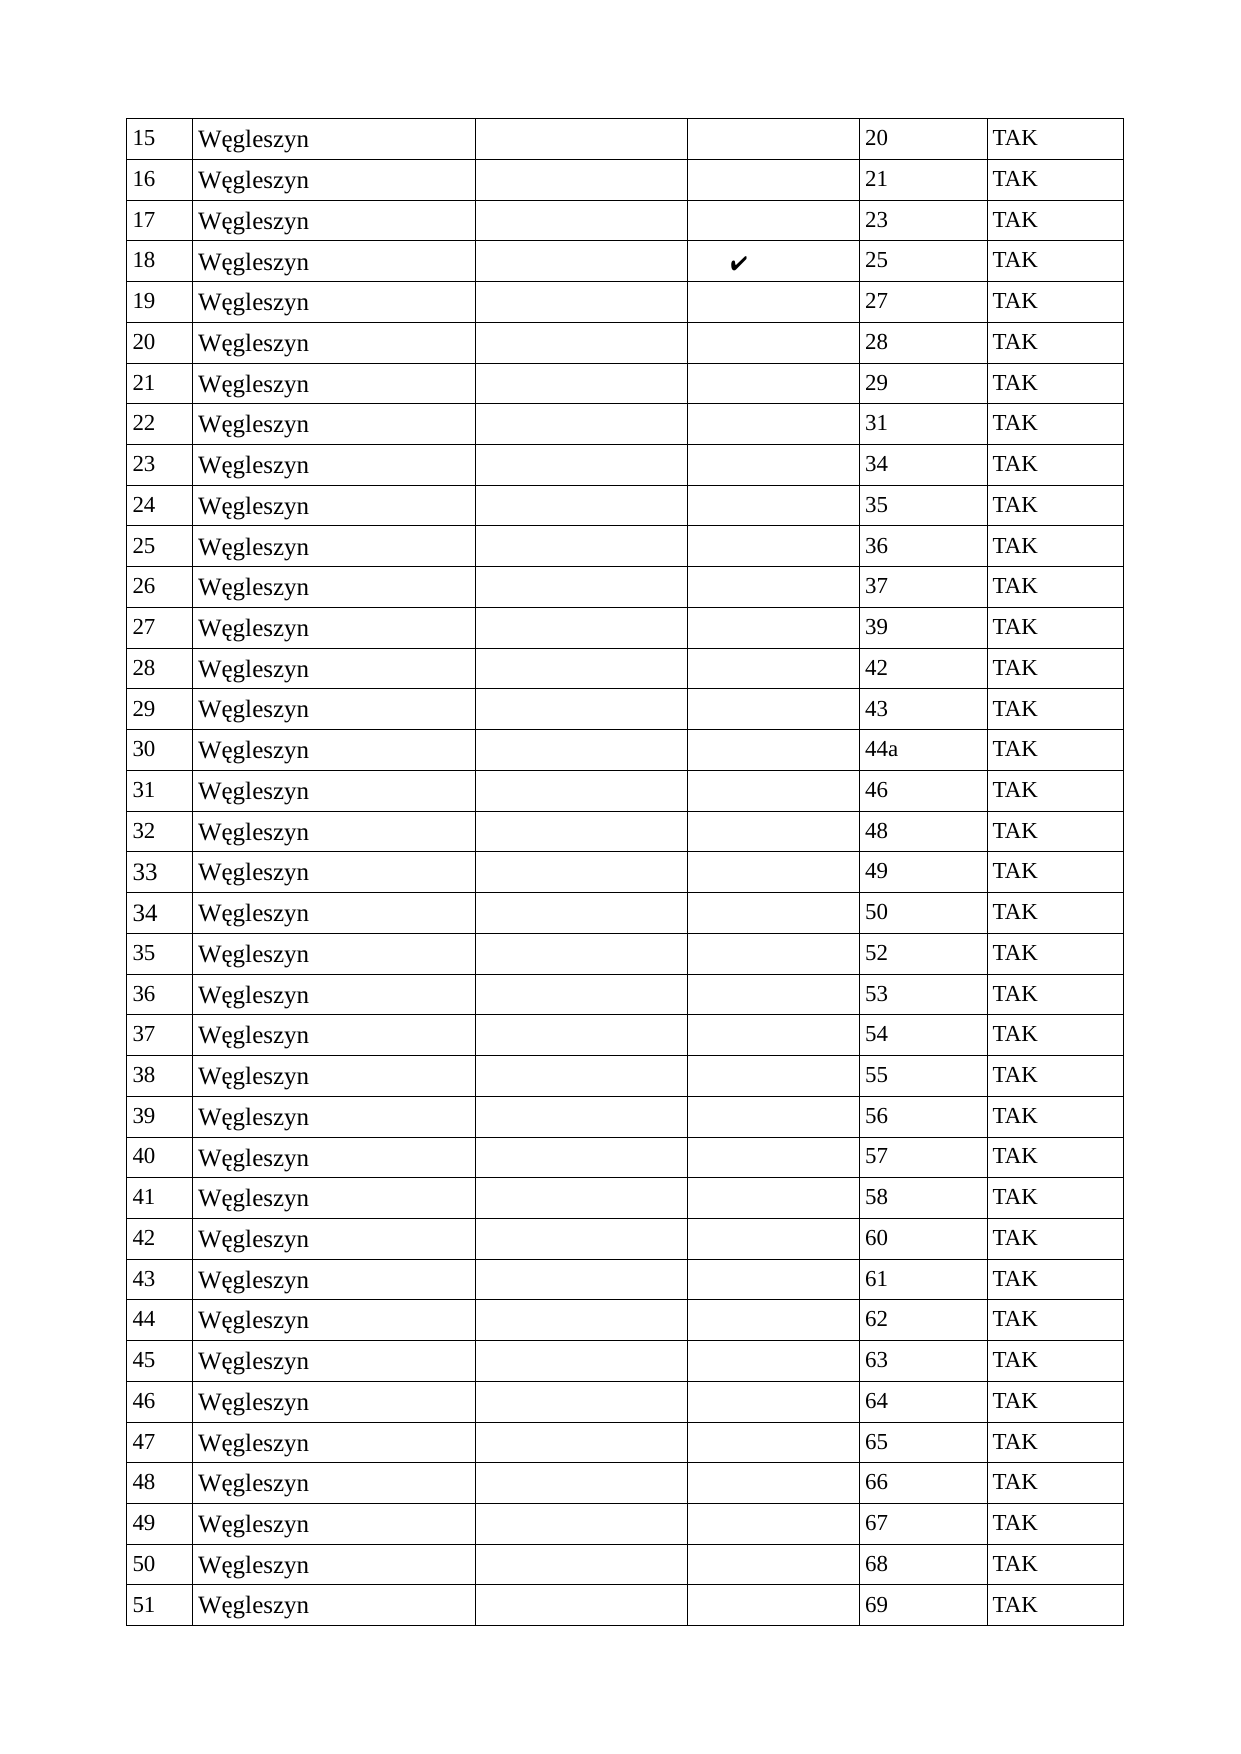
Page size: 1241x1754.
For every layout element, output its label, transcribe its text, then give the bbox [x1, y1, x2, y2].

table_cell [688, 201, 859, 240]
table_cell [476, 160, 687, 199]
table_cell [688, 1219, 859, 1258]
table_cell 43 [860, 689, 987, 729]
table_cell 33 [127, 852, 192, 892]
table_cell TAK [988, 1585, 1123, 1625]
table_cell 46 [127, 1382, 192, 1421]
table_cell [688, 1585, 859, 1625]
table_cell [476, 934, 687, 973]
table_cell [688, 812, 859, 851]
table_cell [476, 119, 687, 159]
table_cell 26 [127, 567, 192, 607]
table_cell [688, 852, 859, 892]
table_cell [688, 730, 859, 770]
table_cell 17 [127, 201, 192, 240]
table_cell TAK [988, 649, 1123, 688]
table_cell [688, 282, 859, 322]
table_cell [476, 1178, 687, 1218]
table_cell TAK [988, 1097, 1123, 1136]
table_cell TAK [988, 608, 1123, 648]
table_cell [476, 893, 687, 933]
table_cell [688, 608, 859, 648]
table_cell 32 [127, 812, 192, 851]
table_cell 29 [127, 689, 192, 729]
table_cell [688, 1260, 859, 1299]
table_cell [476, 771, 687, 811]
table_cell TAK [988, 1504, 1123, 1544]
table_cell [476, 975, 687, 1014]
table_cell [688, 526, 859, 566]
table_cell Węgleszyn [193, 975, 475, 1014]
table_cell 37 [127, 1015, 192, 1055]
table_cell Węgleszyn [193, 201, 475, 240]
table_cell [688, 119, 859, 159]
table_cell Węgleszyn [193, 1219, 475, 1258]
table_cell 62 [860, 1300, 987, 1340]
table_cell TAK [988, 119, 1123, 159]
table_cell Węgleszyn [193, 1341, 475, 1381]
table_cell Węgleszyn [193, 1545, 475, 1584]
table_cell 64 [860, 1382, 987, 1421]
table_cell Węgleszyn [193, 241, 475, 281]
table_cell 63 [860, 1341, 987, 1381]
table_cell [476, 282, 687, 322]
table_cell 53 [860, 975, 987, 1014]
table_cell Węgleszyn [193, 486, 475, 525]
table_cell [476, 404, 687, 444]
table_cell Węgleszyn [193, 689, 475, 729]
table_cell Węgleszyn [193, 364, 475, 403]
table_cell [688, 1300, 859, 1340]
table_cell Węgleszyn [193, 567, 475, 607]
table_cell TAK [988, 404, 1123, 444]
table_cell [688, 1382, 859, 1421]
table_cell Węgleszyn [193, 1423, 475, 1462]
table_cell [476, 364, 687, 403]
table_cell Węgleszyn [193, 1504, 475, 1544]
table_cell [476, 1463, 687, 1503]
table_cell TAK [988, 1545, 1123, 1584]
table_cell TAK [988, 445, 1123, 485]
table_cell [688, 567, 859, 607]
table_cell 43 [127, 1260, 192, 1299]
table_cell 29 [860, 364, 987, 403]
table_cell Węgleszyn [193, 1015, 475, 1055]
table_cell 36 [860, 526, 987, 566]
table_cell Węgleszyn [193, 119, 475, 159]
table_cell [476, 445, 687, 485]
table_cell Węgleszyn [193, 771, 475, 811]
table_cell [476, 1056, 687, 1096]
table_cell Węgleszyn [193, 934, 475, 973]
table_cell [476, 241, 687, 281]
table_cell TAK [988, 730, 1123, 770]
table_cell [476, 1097, 687, 1136]
table_cell TAK [988, 893, 1123, 933]
table_cell 34 [860, 445, 987, 485]
table_cell 51 [127, 1585, 192, 1625]
table_cell TAK [988, 1219, 1123, 1258]
table_cell 49 [860, 852, 987, 892]
table_cell 35 [127, 934, 192, 973]
table_cell 48 [860, 812, 987, 851]
table_cell Węgleszyn [193, 1178, 475, 1218]
table_cell TAK [988, 323, 1123, 362]
table_cell 18 [127, 241, 192, 281]
table_cell Węgleszyn [193, 852, 475, 892]
table_cell Węgleszyn [193, 1382, 475, 1421]
table_cell TAK [988, 689, 1123, 729]
table_cell [476, 567, 687, 607]
table_cell 36 [127, 975, 192, 1014]
table_cell TAK [988, 852, 1123, 892]
table_cell 15 [127, 119, 192, 159]
table_cell Węgleszyn [193, 1138, 475, 1177]
table_cell Węgleszyn [193, 323, 475, 362]
table_cell 30 [127, 730, 192, 770]
table_cell [688, 1015, 859, 1055]
table_cell TAK [988, 241, 1123, 281]
table_cell TAK [988, 1056, 1123, 1096]
table_cell 44 [127, 1300, 192, 1340]
table_cell [688, 1138, 859, 1177]
table_cell 66 [860, 1463, 987, 1503]
table_cell [688, 445, 859, 485]
table_cell 27 [860, 282, 987, 322]
table_cell 16 [127, 160, 192, 199]
table_cell 19 [127, 282, 192, 322]
table_cell [688, 160, 859, 199]
table_cell 31 [127, 771, 192, 811]
table_cell 31 [860, 404, 987, 444]
table_cell Węgleszyn [193, 893, 475, 933]
table_cell Węgleszyn [193, 1585, 475, 1625]
table_cell [688, 893, 859, 933]
table_cell Węgleszyn [193, 812, 475, 851]
table_cell 42 [860, 649, 987, 688]
table_cell Węgleszyn [193, 404, 475, 444]
table_cell [476, 608, 687, 648]
table_cell [688, 1423, 859, 1462]
table_cell [688, 486, 859, 525]
table_cell 54 [860, 1015, 987, 1055]
table_cell 56 [860, 1097, 987, 1136]
table_cell 37 [860, 567, 987, 607]
table_cell [476, 1015, 687, 1055]
table_cell 61 [860, 1260, 987, 1299]
table_cell Węgleszyn [193, 730, 475, 770]
table_cell [688, 649, 859, 688]
table_cell 50 [127, 1545, 192, 1584]
table_cell Węgleszyn [193, 1260, 475, 1299]
table_cell 20 [127, 323, 192, 362]
table_cell Węgleszyn [193, 526, 475, 566]
table_cell Węgleszyn [193, 649, 475, 688]
table_cell [688, 1056, 859, 1096]
table_cell 47 [127, 1423, 192, 1462]
table_cell 68 [860, 1545, 987, 1584]
table_cell [476, 730, 687, 770]
table_cell TAK [988, 1300, 1123, 1340]
table_cell [476, 323, 687, 362]
table_cell 50 [860, 893, 987, 933]
table_cell TAK [988, 1463, 1123, 1503]
table_cell Węgleszyn [193, 160, 475, 199]
table_cell 21 [860, 160, 987, 199]
table_cell Węgleszyn [193, 1463, 475, 1503]
table_cell TAK [988, 1341, 1123, 1381]
table_cell 22 [127, 404, 192, 444]
table_cell [476, 1423, 687, 1462]
table_cell Węgleszyn [193, 1056, 475, 1096]
table_cell 41 [127, 1178, 192, 1218]
table_cell 67 [860, 1504, 987, 1544]
table_cell [476, 649, 687, 688]
table_cell [476, 1300, 687, 1340]
table_cell 57 [860, 1138, 987, 1177]
table_cell 44a [860, 730, 987, 770]
table_cell [688, 1178, 859, 1218]
table_cell TAK [988, 526, 1123, 566]
table_cell [476, 201, 687, 240]
table_cell 55 [860, 1056, 987, 1096]
table_cell 39 [860, 608, 987, 648]
table_cell TAK [988, 201, 1123, 240]
table_cell 60 [860, 1219, 987, 1258]
table_cell 34 [127, 893, 192, 933]
table_cell 58 [860, 1178, 987, 1218]
table_cell 46 [860, 771, 987, 811]
table_cell Węgleszyn [193, 445, 475, 485]
table_cell 35 [860, 486, 987, 525]
table_cell [688, 1097, 859, 1136]
table_cell TAK [988, 1138, 1123, 1177]
table_cell TAK [988, 160, 1123, 199]
table_cell 45 [127, 1341, 192, 1381]
table_cell TAK [988, 1178, 1123, 1218]
table_cell Węgleszyn [193, 282, 475, 322]
table_cell [688, 975, 859, 1014]
table_cell [476, 1138, 687, 1177]
table_cell TAK [988, 1260, 1123, 1299]
table_cell [476, 526, 687, 566]
table_cell 27 [127, 608, 192, 648]
table_cell 42 [127, 1219, 192, 1258]
table_cell [476, 1545, 687, 1584]
table_cell [476, 1260, 687, 1299]
table_cell 21 [127, 364, 192, 403]
table_cell 49 [127, 1504, 192, 1544]
table_cell [688, 689, 859, 729]
table_cell [688, 771, 859, 811]
table_cell 40 [127, 1138, 192, 1177]
table_cell 28 [127, 649, 192, 688]
table_cell 20 [860, 119, 987, 159]
table_cell TAK [988, 1423, 1123, 1462]
table_cell 23 [127, 445, 192, 485]
table_cell TAK [988, 1015, 1123, 1055]
table_cell [476, 1382, 687, 1421]
table_cell 65 [860, 1423, 987, 1462]
table_cell [476, 689, 687, 729]
table_cell [476, 812, 687, 851]
table_cell [476, 852, 687, 892]
table_cell 48 [127, 1463, 192, 1503]
table_cell 25 [127, 526, 192, 566]
table_cell [688, 404, 859, 444]
table_cell TAK [988, 486, 1123, 525]
table_cell 24 [127, 486, 192, 525]
table_cell [688, 323, 859, 362]
table_cell TAK [988, 975, 1123, 1014]
table_cell [476, 1341, 687, 1381]
table_cell TAK [988, 771, 1123, 811]
table_cell 52 [860, 934, 987, 973]
table_cell [688, 934, 859, 973]
table_cell TAK [988, 812, 1123, 851]
table_cell [476, 1504, 687, 1544]
table_cell 69 [860, 1585, 987, 1625]
table_cell Węgleszyn [193, 1300, 475, 1340]
table_cell 25 [860, 241, 987, 281]
table_cell 39 [127, 1097, 192, 1136]
table_cell [688, 1504, 859, 1544]
table_cell [688, 1463, 859, 1503]
table_cell [688, 241, 859, 281]
table_cell TAK [988, 934, 1123, 973]
table_cell [476, 1219, 687, 1258]
table_cell 38 [127, 1056, 192, 1096]
table_cell [688, 1341, 859, 1381]
table_cell [476, 1585, 687, 1625]
table_cell [688, 1545, 859, 1584]
table_cell [476, 486, 687, 525]
table_cell 23 [860, 201, 987, 240]
table_cell Węgleszyn [193, 1097, 475, 1136]
table_cell TAK [988, 1382, 1123, 1421]
table_cell TAK [988, 282, 1123, 322]
table_cell Węgleszyn [193, 608, 475, 648]
table_cell 28 [860, 323, 987, 362]
table_cell [688, 364, 859, 403]
table_cell TAK [988, 364, 1123, 403]
table_cell TAK [988, 567, 1123, 607]
